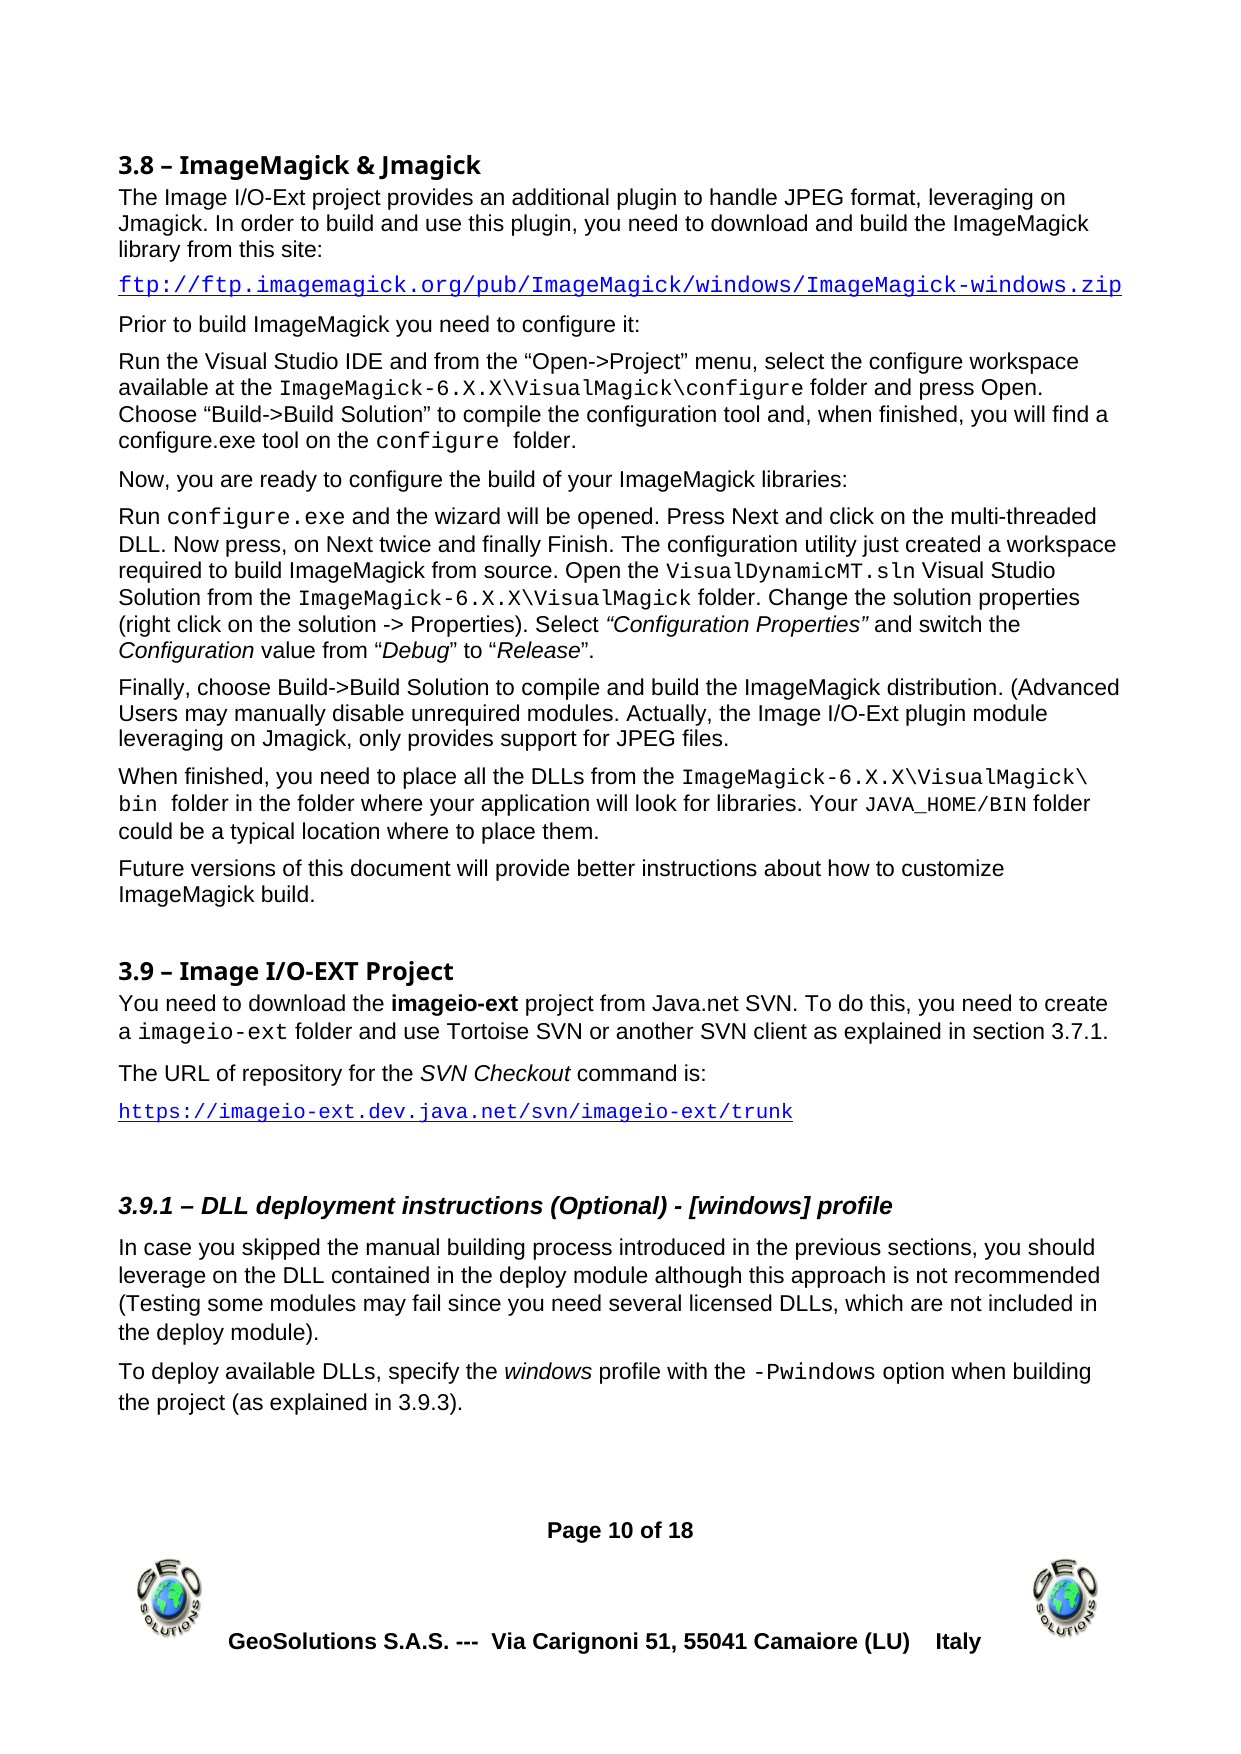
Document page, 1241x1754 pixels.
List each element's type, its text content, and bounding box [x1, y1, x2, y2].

text Future versions of this document will provide better instructions about how to customize ImageMagick build. [118, 856, 1122, 933]
picture [1030, 1552, 1101, 1641]
text When finished, you need to place all the DLLs from the ImageMagick-6.X.X\VisualMagick\bin folder in the folder where your application will look for libraries. Your JAVA_HOME/BIN folder could be a typical location where to place them. [118, 763, 1122, 844]
text In case you skipped the manual building process introduced in the previous sections, you should leverage on the DLL contained in the deploy module although this approach is not recommended (Testing some modules may fail since you need several licensed DLLs, which are not included in the deploy module). [118, 1235, 1122, 1345]
subtitle 3.8 – ImageMagick & Jmagick [118, 148, 1122, 182]
text The URL of repository for the SVN Checkout command is: [118, 1061, 1122, 1087]
text https://imageio-ext.dev.java.net/svn/imageio-ext/trunk [118, 1101, 1122, 1125]
text Now, you are ready to configure the build of your ImageMagick libraries: [118, 467, 1122, 492]
text To deploy available DLLs, specify the windows profile with the -Pwindows option when building the project (as explained in 3.9.3). [118, 1359, 1122, 1415]
text Run the Visual Studio IDE and from the “Open->Project” menu, select the configure workspace available at the ImageMagick-6.X.X\VisualMagick\configure folder and press Open. Choose “Build->Build Solution” to compile the configuration tool and, when finished, you will find a configure.exe tool on the configure folder. [118, 349, 1122, 455]
picture [134, 1552, 205, 1641]
text You need to download the imageio-ext project from Java.net SVN. To do this, you need to create a imageio-ext folder and use Tortoise SVN or another SVN client as explained in section 3.7.1. [118, 991, 1122, 1047]
subtitle 3.9 – Image I/O-EXT Project [118, 953, 1122, 988]
text Prior to build ImageMagick you need to configure it: [118, 311, 1122, 337]
text ftp://ftp.imagemagick.org/pub/ImageMagick/windows/ImageMagick-windows.zip [118, 274, 1122, 295]
subtitle 3.9.1 – DLL deployment instructions (Optional) - [windows] profile [118, 1192, 1122, 1219]
text Finally, choose Build->Build Solution to compile and build the ImageMagick distribution. (Advanced Users may manually disable unrequired modules. Actually, the Image I/O-Ext plugin module leveraging on Jmagick, only provides support for JPEG files. [118, 675, 1122, 752]
text Run configure.exe and the wizard will be opened. Press Next and click on the multi-threaded DLL. Now press, on Next twice and finally Finish. The configuration utility just created a workspace required to build ImageMagick from source. Open the VisualDynamicMT.sln Visual Studio Solution from the ImageMagick-6.X.X\VisualMagick folder. Change the solution properties (right click on the solution -> Properties). Select “Configuration Properties” and switch the Configuration value from “Debug” to “Release”. [118, 504, 1122, 663]
text The Image I/O-Ext project provides an additional plugin to handle JPEG format, leveraging on Jmagick. In order to build and use this plugin, you need to download and build the ImageMagick library from this site: [118, 185, 1122, 262]
